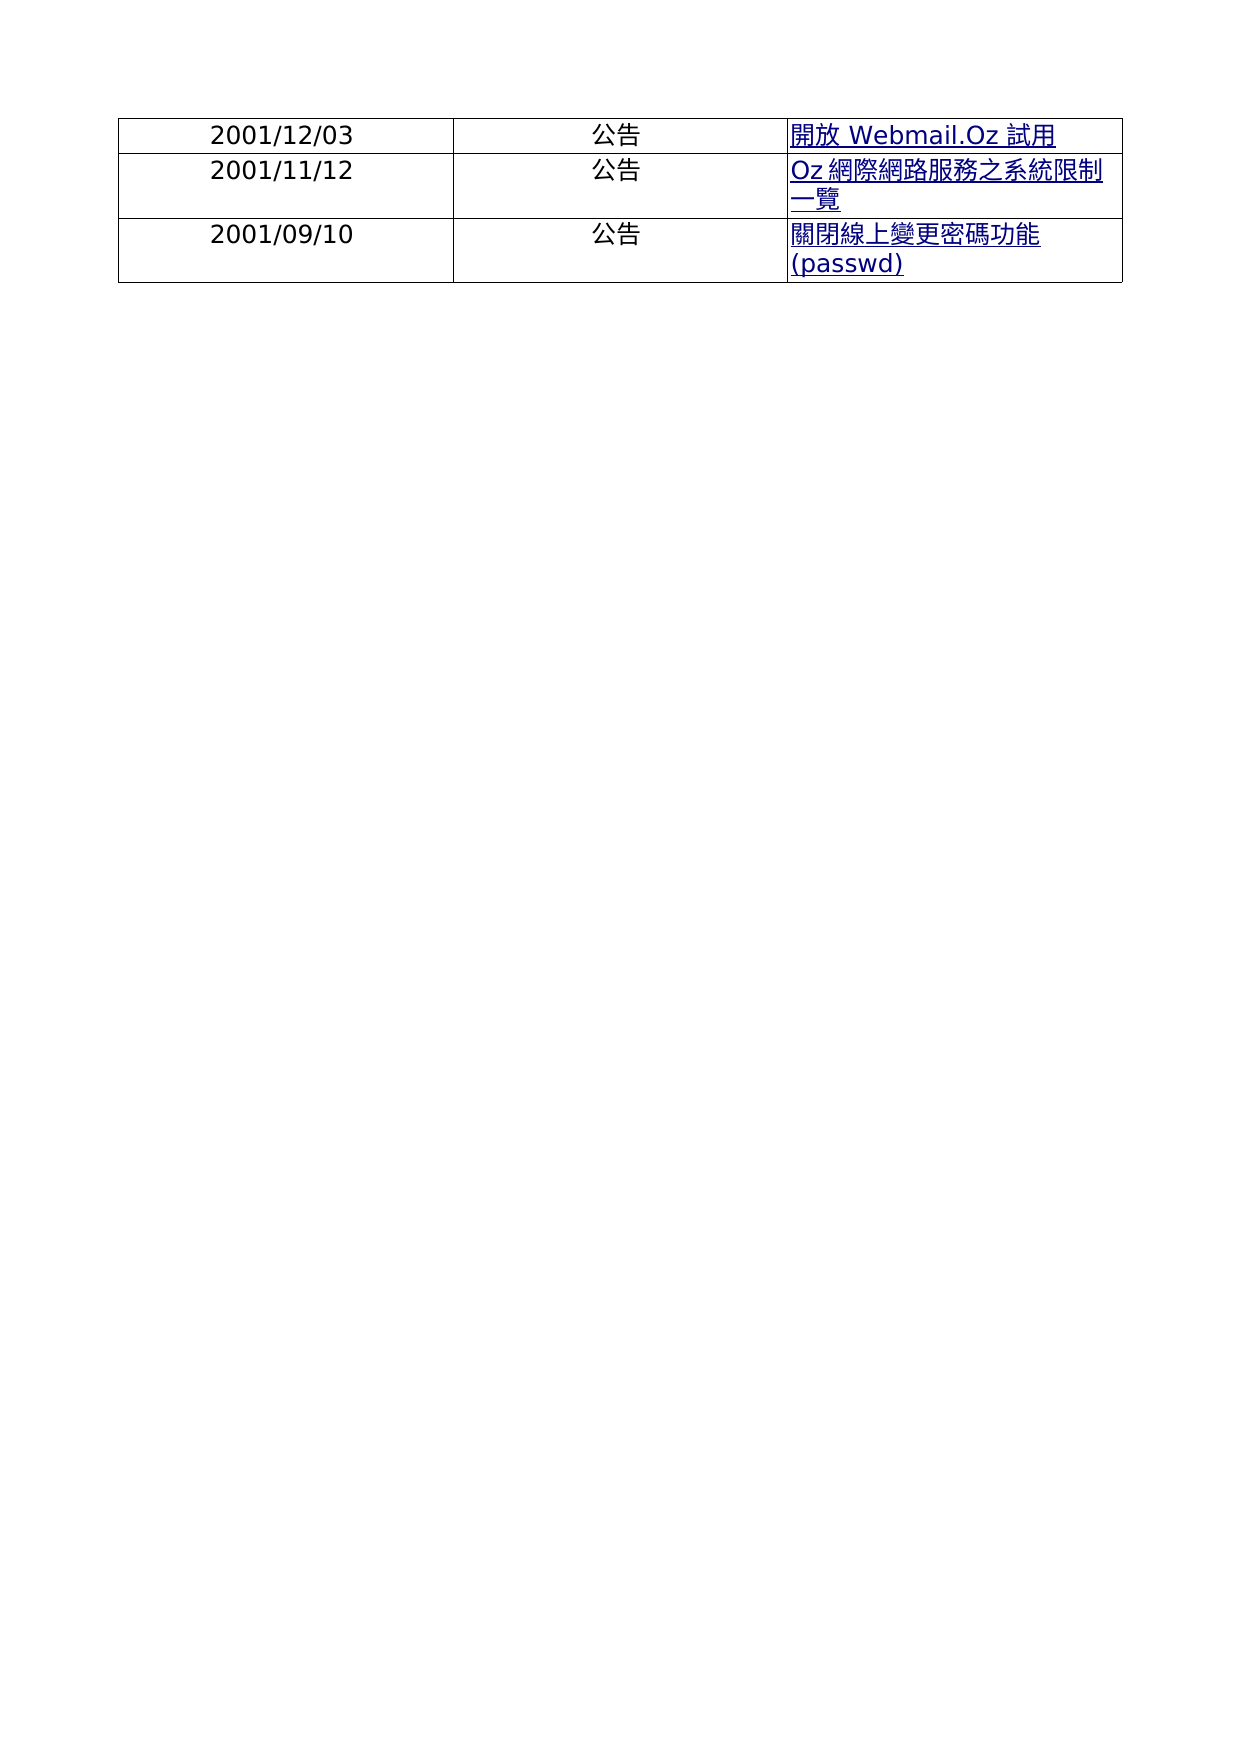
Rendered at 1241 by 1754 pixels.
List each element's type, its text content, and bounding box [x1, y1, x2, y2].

table_cell 公告 [454, 119, 787, 153]
table_cell 2001/11/12 [119, 154, 453, 217]
table_cell 公告 [454, 219, 787, 282]
table_cell Oz網際網路服務之系統限制一覽 [788, 154, 1122, 217]
table_cell 2001/09/10 [119, 219, 453, 282]
table_cell 關閉線上變更密碼功能(passwd) [788, 219, 1122, 282]
table_cell 開放 Webmail.Oz 試用 [788, 119, 1122, 153]
table_cell 公告 [454, 154, 787, 217]
table_cell 2001/12/03 [119, 119, 453, 153]
